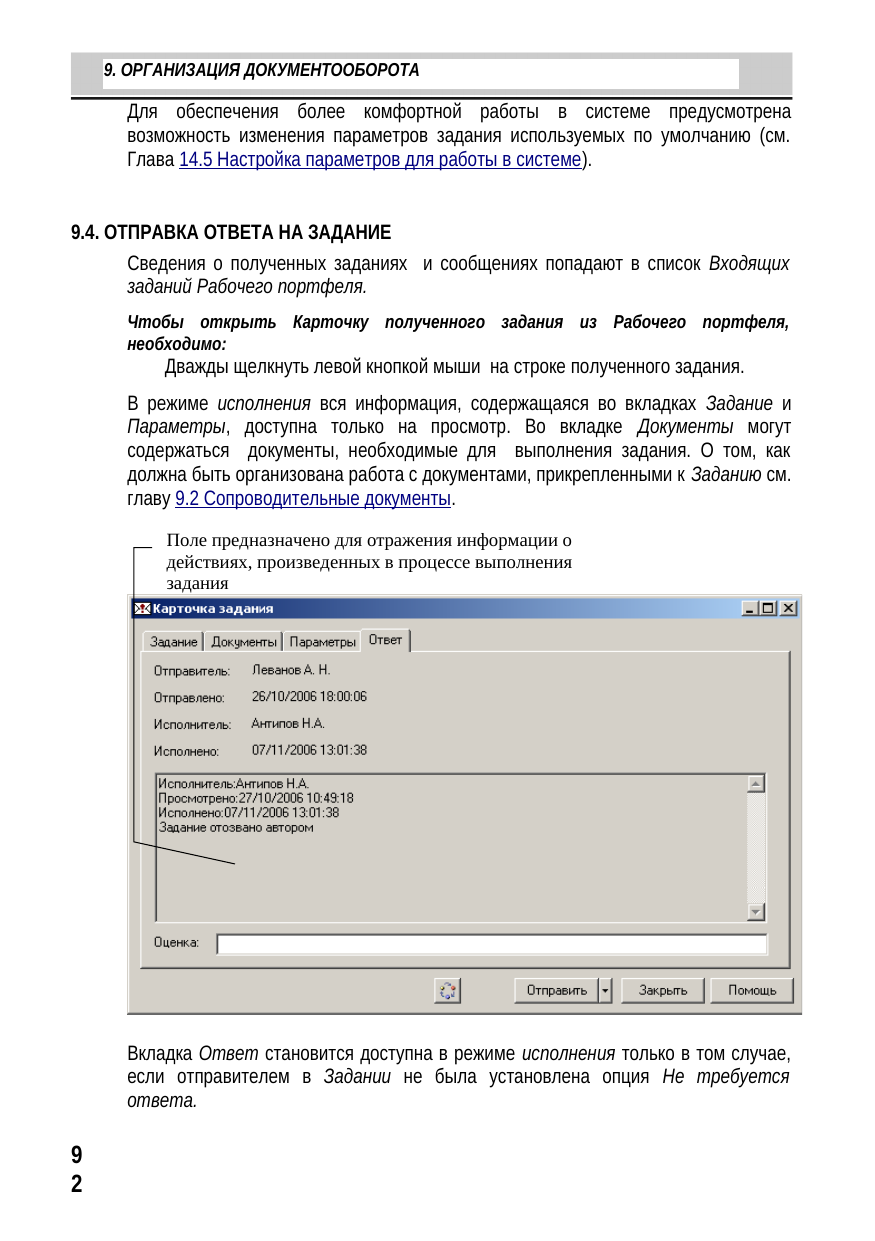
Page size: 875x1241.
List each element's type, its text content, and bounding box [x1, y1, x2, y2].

text Вкладка Ответ становится доступна в режиме исполнения только в том случае, если отправителем в Задании не была установлена опция Не требуется ответа. [127, 1040, 791, 1112]
text В режиме исполнения вся информация, содержащаяся во вкладках Задание и Параметры, доступна только на просмотр. Во вкладке Документы могут содержаться документы, необходимые для выполнения задания. О том, как должна быть организована работа с документами, прикрепленными к Заданию см. главу 9.2 Сопроводительные документы. [127, 390, 791, 510]
text Чтобы открыть Карточку полученного задания из Рабочего портфеля, необходимо: [127, 311, 791, 354]
text Сведения о полученных заданиях и сообщениях попадают в список Входящих заданий Рабочего портфеля. [127, 250, 791, 298]
text Для обеспечения более комфортной работы в системе предусмотрена возможность изменения параметров задания используемых по умолчанию (см. Глава 14.5 Настройка параметров для работы в системе). [127, 100, 791, 171]
subtitle 9.4. Отправка ответа на задание [71, 220, 791, 244]
text Дважды щелкнуть левой кнопкой мыши на строке полученного задания. [164, 354, 791, 378]
